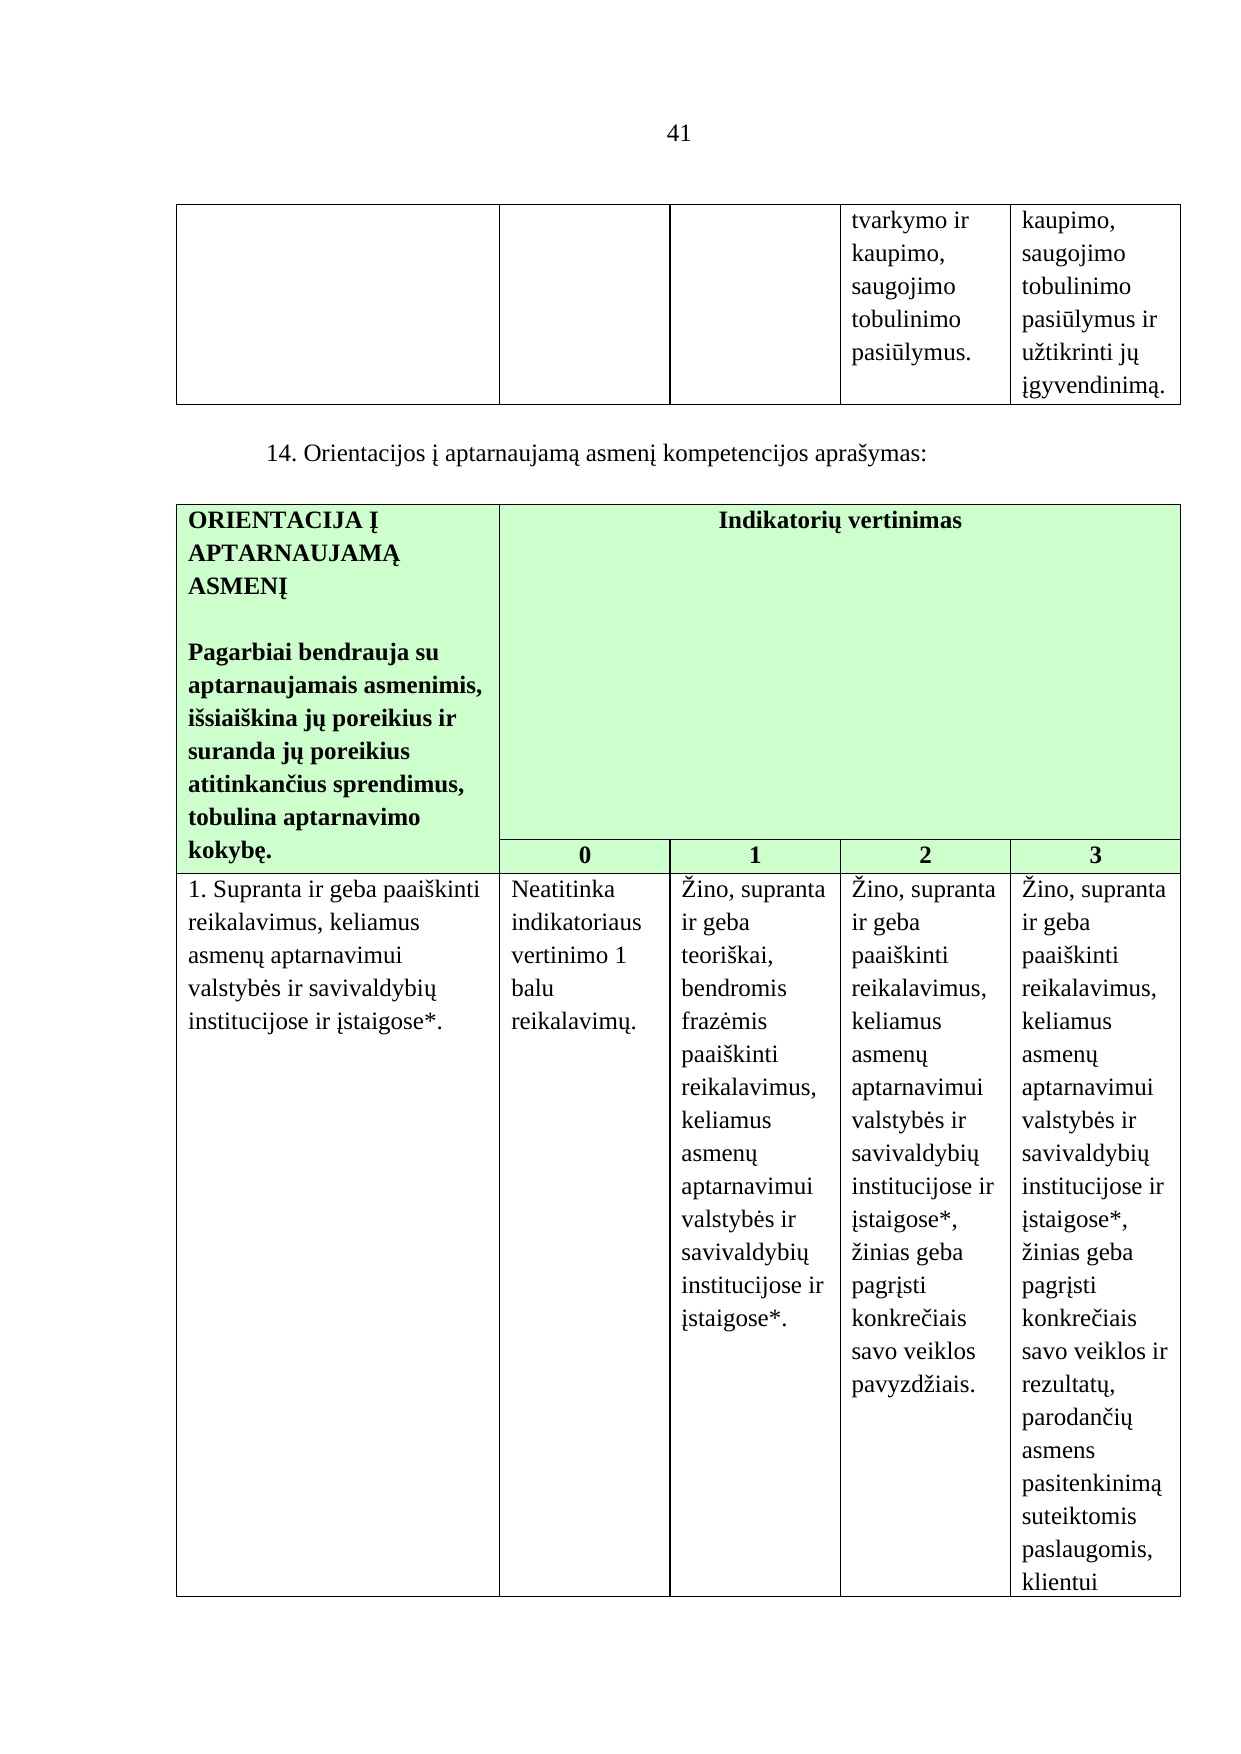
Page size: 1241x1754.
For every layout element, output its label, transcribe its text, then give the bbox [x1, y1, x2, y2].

table_cell Žino, supranta ir geba paaiškinti reikalavimus, keliamus asmenų aptarnavimui valstybės ir savivaldybių institucijose ir įstaigose*, žinias geba pagrįsti konkrečiais savo veiklos ir rezultatų, parodančių asmens pasitenkinimą suteiktomis paslaugomis, klientui [1011, 874, 1180, 1596]
table_cell 2 [841, 840, 1010, 873]
table_cell tvarkymo ir kaupimo, saugojimo tobulinimo pasiūlymus. [841, 205, 1010, 403]
text 14. Orientacijos į aptarnaujamą asmenį kompetencijos aprašymas: [177, 438, 1181, 466]
table_cell Žino, supranta ir geba teoriškai, bendromis frazėmis paaiškinti reikalavimus, keliamus asmenų aptarnavimui valstybės ir savivaldybių institucijose ir įstaigose*. [671, 874, 840, 1596]
table_cell kaupimo, saugojimo tobulinimo pasiūlymus ir užtikrinti jų įgyvendinimą. [1011, 205, 1180, 403]
table_cell [671, 205, 840, 403]
table_cell 0 [500, 840, 669, 873]
table_cell 3 [1011, 840, 1180, 873]
table_cell [177, 205, 499, 403]
table_header Indikatorių vertinimas [500, 505, 1180, 839]
table_cell Žino, supranta ir geba paaiškinti reikalavimus, keliamus asmenų aptarnavimui valstybės ir savivaldybių institucijose ir įstaigose*, žinias geba pagrįsti konkrečiais savo veiklos pavyzdžiais. [841, 874, 1010, 1596]
table_cell Neatitinka indikatoriaus vertinimo 1 balu reikalavimų. [500, 874, 669, 1596]
table_cell 1 [671, 840, 840, 873]
table_cell [500, 205, 669, 403]
table_header ORIENTACIJA Į APTARNAUJAMĄ ASMENĮ Pagarbiai bendrauja su aptarnaujamais asmenimis, išsiaiškina jų poreikius ir suranda jų poreikius atitinkančius sprendimus, tobulina aptarnavimo kokybę. [177, 505, 499, 873]
table_cell 1. Supranta ir geba paaiškinti reikalavimus, keliamus asmenų aptarnavimui valstybės ir savivaldybių institucijose ir įstaigose*. [177, 874, 499, 1596]
